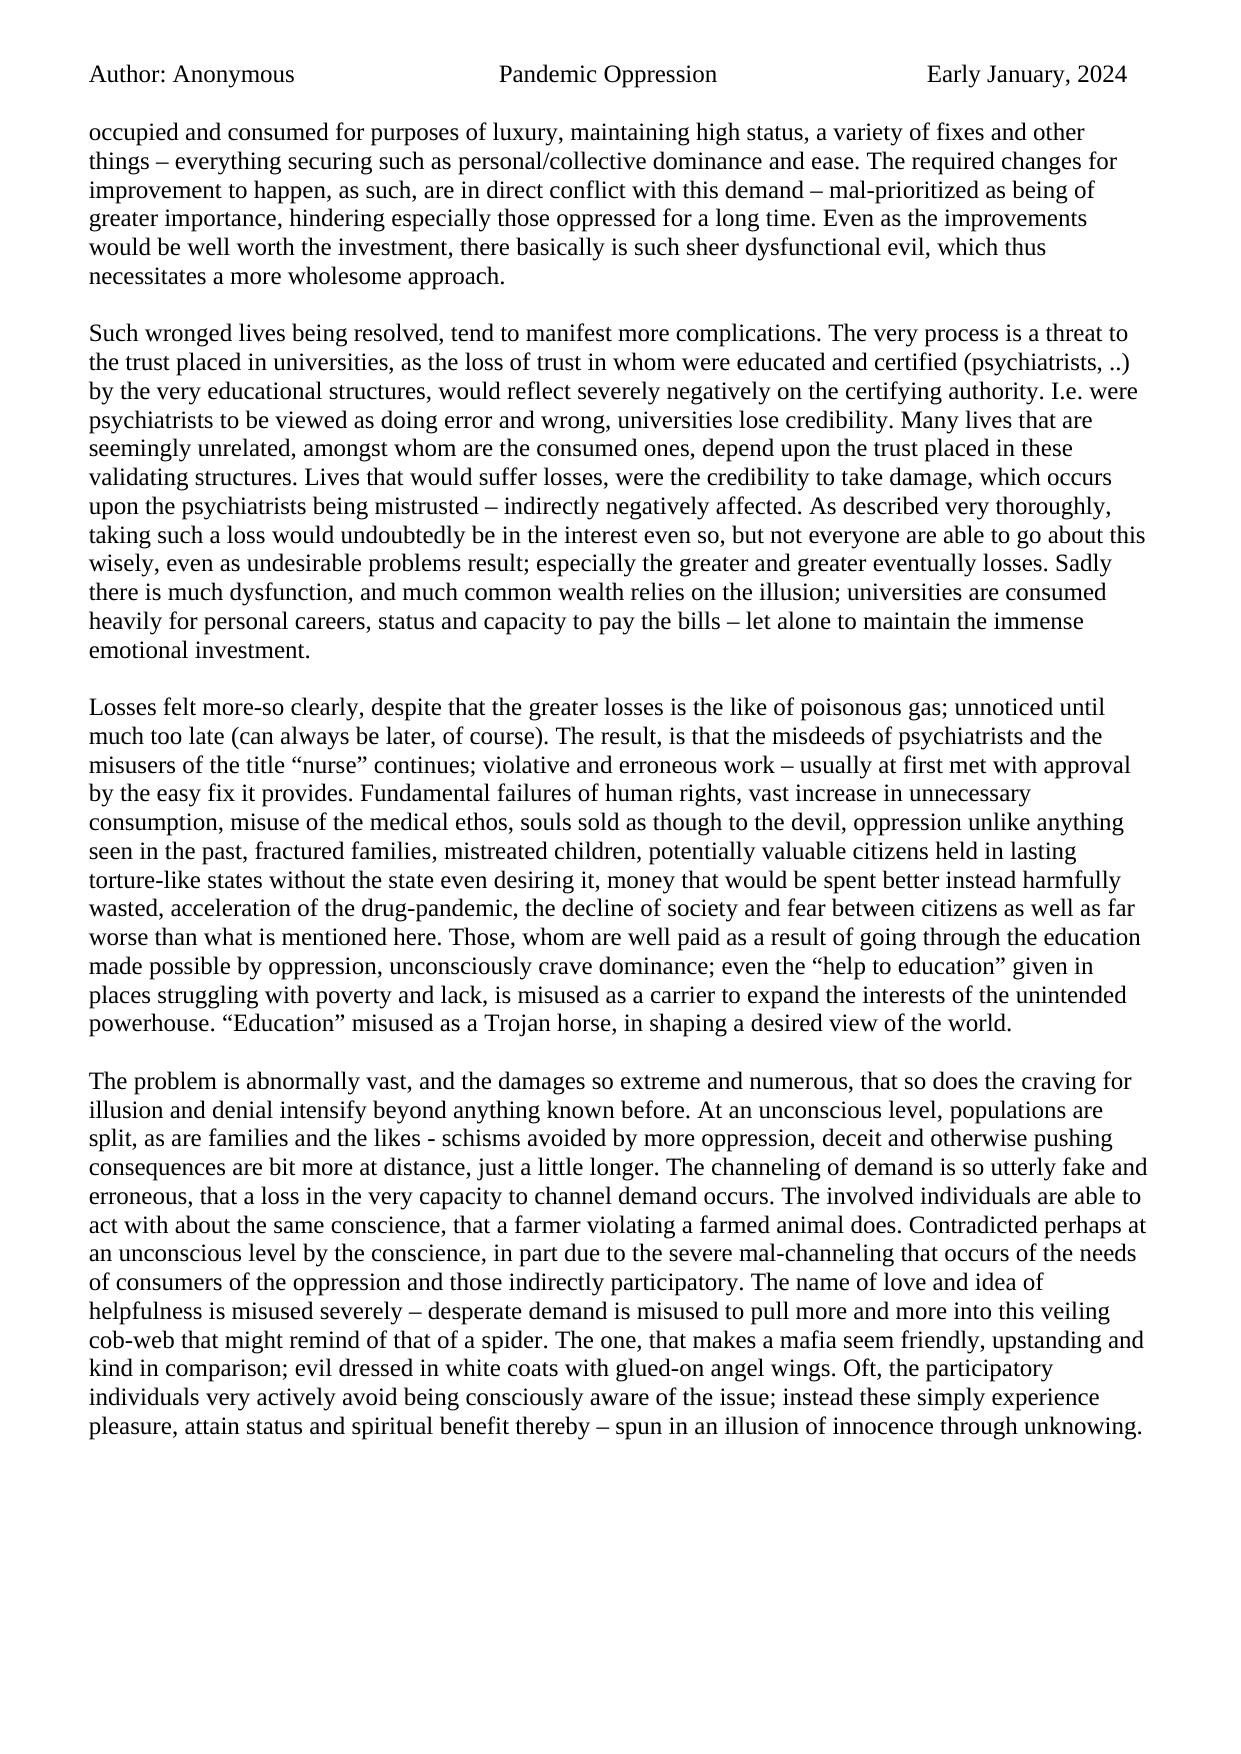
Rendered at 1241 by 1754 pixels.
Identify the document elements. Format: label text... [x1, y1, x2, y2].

text Losses felt more-so clearly, despite that the greater losses is the like of poisonous gas; unnoticed until much too late (can always be later, of course). The result, is that the misdeeds of psychiatrists and the misusers of the title “nurse” continues; violative and erroneous work – usually at first met with approval by the easy fix it provides. Fundamental failures of human rights, vast increase in unnecessary consumption, misuse of the medical ethos, souls sold as though to the devil, oppression unlike anything seen in the past, fractured families, mistreated children, potentially valuable citizens held in lasting torture-like states without the state even desiring it, money that would be spent better instead harmfully wasted, acceleration of the drug-pandemic, the decline of society and fear between citizens as well as far worse than what is mentioned here. Those, whom are well paid as a result of going through the education made possible by oppression, unconsciously crave dominance; even the “help to education” given in places struggling with poverty and lack, is misused as a carrier to expand the interests of the unintended powerhouse. “Education” misused as a Trojan horse, in shaping a desired view of the world. [88, 692, 1152, 1037]
text The problem is abnormally vast, and the damages so extreme and numerous, that so does the craving for illusion and denial intensify beyond anything known before. At an unconscious level, populations are split, as are families and the likes - schisms avoided by more oppression, deceit and otherwise pushing consequences are bit more at distance, just a little longer. The channeling of demand is so utterly fake and erroneous, that a loss in the very capacity to channel demand occurs. The involved individuals are able to act with about the same conscience, that a farmer violating a farmed animal does. Contradicted perhaps at an unconscious level by the conscience, in part due to the severe mal-channeling that occurs of the needs of consumers of the oppression and those indirectly participatory. The name of love and idea of helpfulness is misused severely – desperate demand is misused to pull more and more into this veiling cob-web that might remind of that of a spider. The one, that makes a mafia seem friendly, upstanding and kind in comparison; evil dressed in white coats with glued-on angel wings. Oft, the participatory individuals very actively avoid being consciously aware of the issue; instead these simply experience pleasure, attain status and spiritual benefit thereby – spun in an illusion of innocence through unknowing. [88, 1066, 1152, 1440]
text occupied and consumed for purposes of luxury, maintaining high status, a variety of fixes and other things – everything securing such as personal/collective dominance and ease. The required changes for improvement to happen, as such, are in direct conflict with this demand – mal-prioritized as being of greater importance, hindering especially those oppressed for a long time. Even as the improvements would be well worth the investment, there basically is such sheer dysfunctional evil, which thus necessitates a more wholesome approach. [88, 117, 1152, 290]
text Such wronged lives being resolved, tend to manifest more complications. The very process is a threat to the trust placed in universities, as the loss of trust in whom were educated and certified (psychiatrists, ..) by the very educational structures, would reflect severely negatively on the certifying authority. I.e. were psychiatrists to be viewed as doing error and wrong, universities lose credibility. Many lives that are seemingly unrelated, amongst whom are the consumed ones, depend upon the trust placed in these validating structures. Lives that would suffer losses, were the credibility to take damage, which occurs upon the psychiatrists being mistrusted – indirectly negatively affected. As described very thoroughly, taking such a loss would undoubtedly be in the interest even so, but not everyone are able to go about this wisely, even as undesirable problems result; especially the greater and greater eventually losses. Sadly there is much dysfunction, and much common wealth relies on the illusion; universities are consumed heavily for personal careers, status and capacity to pay the bills – let alone to maintain the immense emotional investment. [88, 318, 1152, 663]
